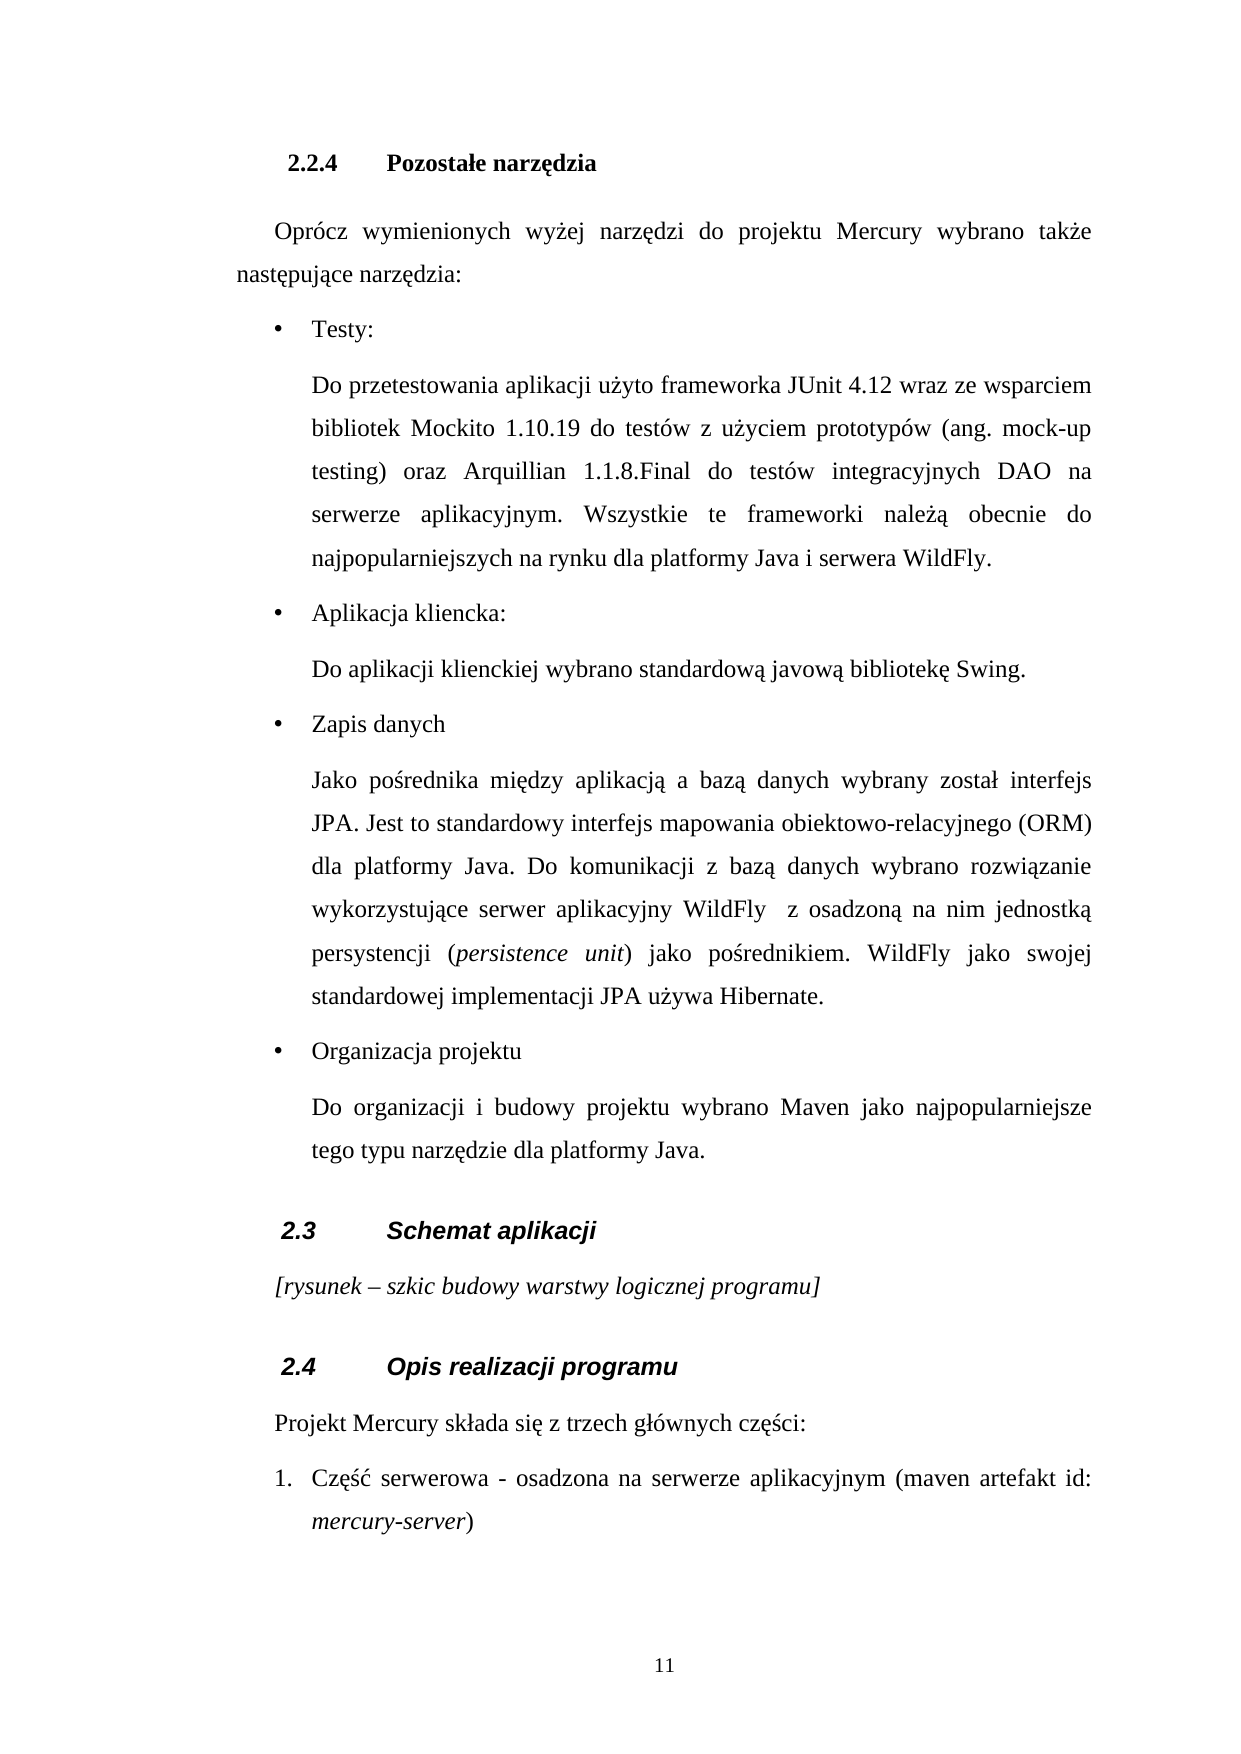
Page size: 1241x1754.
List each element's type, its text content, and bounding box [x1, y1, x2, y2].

text [rysunek – szkic budowy warstwy logicznej programu] [236, 1271, 1092, 1300]
list Testy: [274, 314, 1092, 343]
list Jako pośrednika między aplikacją a bazą danych wybrany został interfejs JPA. Jest to standardowy interfejs mapowania obiektowo-relacyjnego (ORM) dla platformy Java. Do komunikacji z bazą danych wybrano rozwiązanie wykorzystujące serwer aplikacyjny WildFly z osadzoną na nim jednostką persystencji (persistence unit) jako pośrednikiem. WildFly jako swojej standardowej implementacji JPA używa Hibernate. [274, 765, 1092, 1009]
list Aplikacja kliencka: [274, 598, 1092, 627]
subtitle Opis realizacji programu [236, 1352, 1092, 1381]
subtitle Pozostałe narzędzia [281, 148, 1092, 176]
list Do aplikacji klienckiej wybrano standardową javową bibliotekę Swing. [274, 654, 1092, 683]
list Organizacja projektu [274, 1036, 1092, 1065]
list Do przetestowania aplikacji użyto frameworka JUnit 4.12 wraz ze wsparciem bibliotek Mockito 1.10.19 do testów z użyciem prototypów (ang. mock-up testing) oraz Arquillian 1.1.8.Final do testów integracyjnych DAO na serwerze aplikacyjnym. Wszystkie te frameworki należą obecnie do najpopularniejszych na rynku dla platformy Java i serwera WildFly. [274, 370, 1092, 571]
subtitle Schemat aplikacji [236, 1216, 1092, 1244]
list Do organizacji i budowy projektu wybrano Maven jako najpopularniejsze tego typu narzędzie dla platformy Java. [274, 1092, 1092, 1164]
list Część serwerowa - osadzona na serwerze aplikacyjnym (maven artefakt id: mercury-server) [274, 1463, 1092, 1535]
list Zapis danych [274, 709, 1092, 738]
text Oprócz wymienionych wyżej narzędzi do projektu Mercury wybrano także następujące narzędzia: [236, 216, 1092, 288]
text Projekt Mercury składa się z trzech głównych części: [236, 1408, 1092, 1436]
